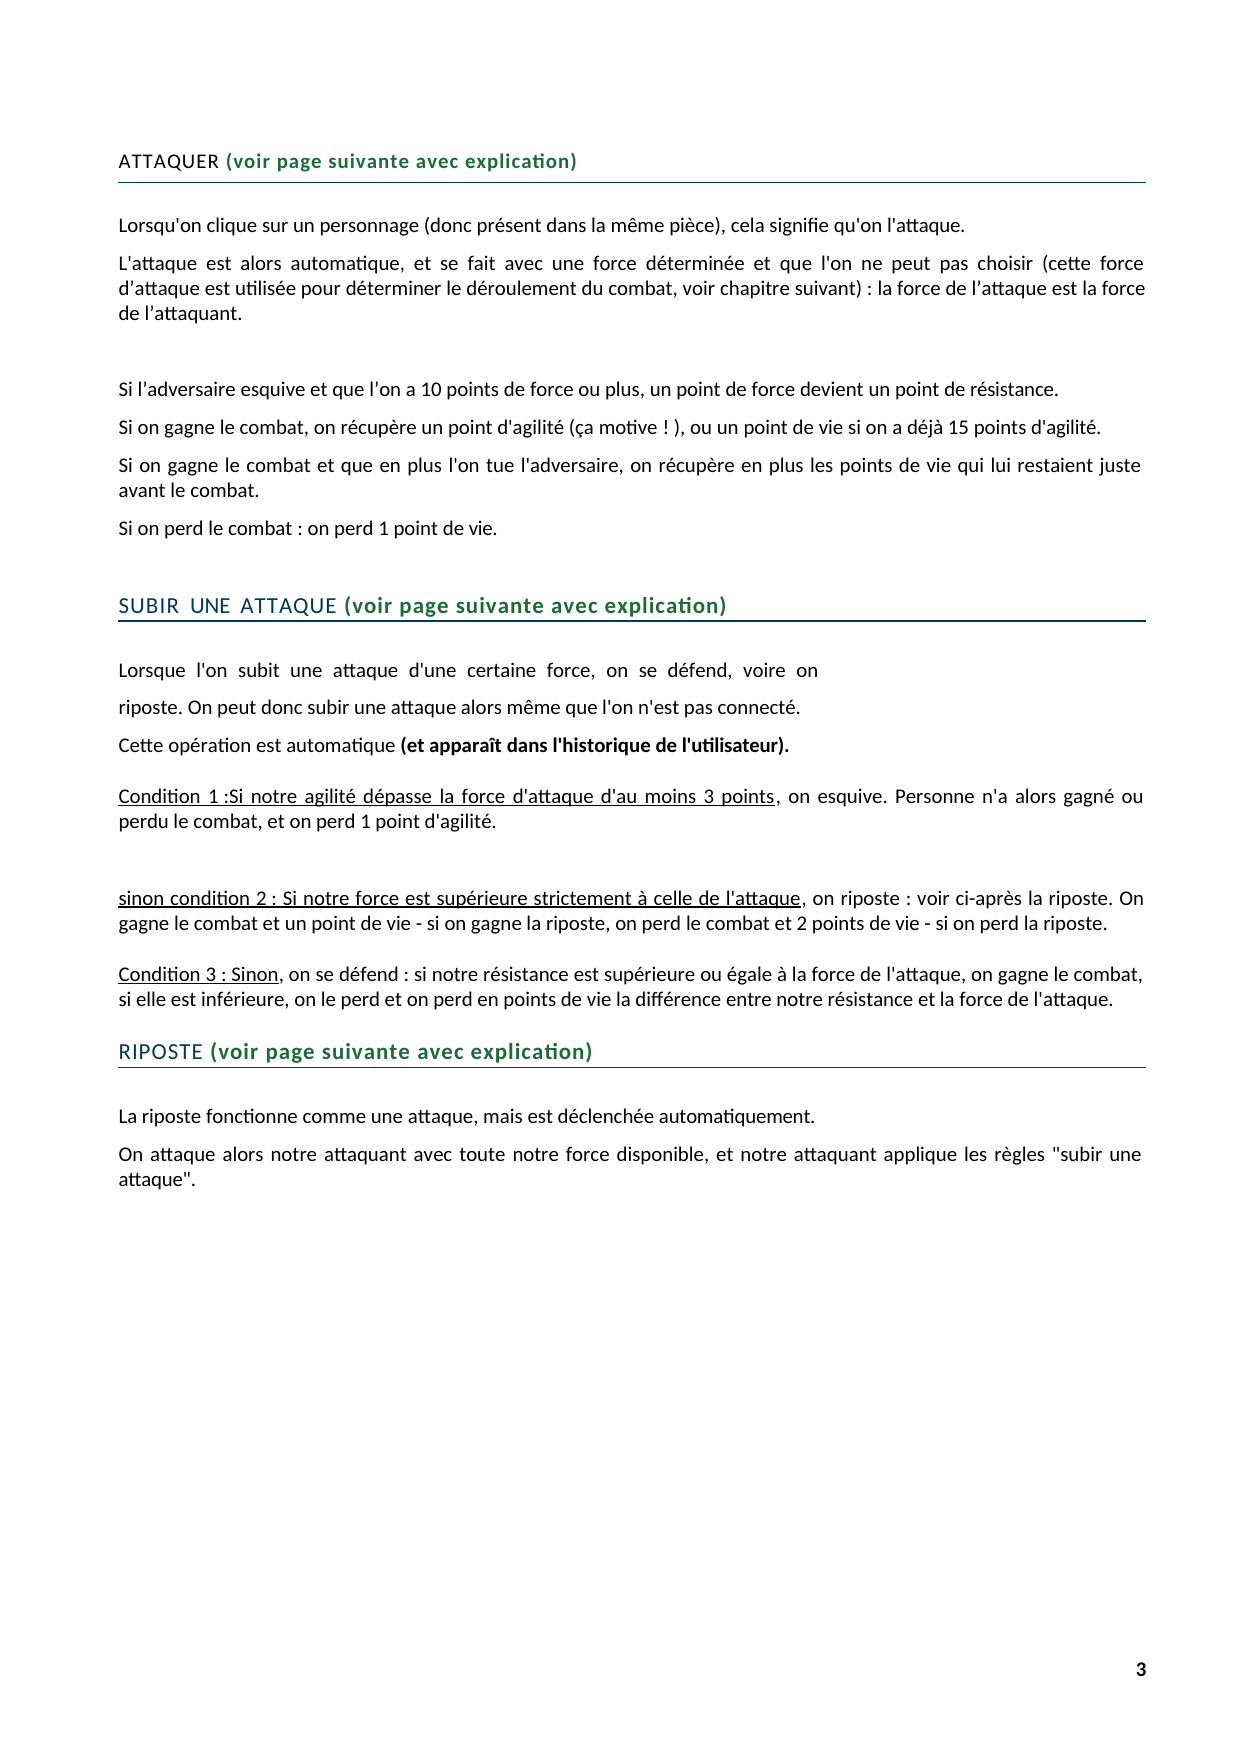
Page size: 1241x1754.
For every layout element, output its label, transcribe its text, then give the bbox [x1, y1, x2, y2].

text Si on perd le combat : on perd 1 point de vie. [118, 515, 1163, 541]
text Cette opération est automatique (et apparaît dans l'historique de l'utilisateur). [118, 732, 1163, 758]
text sinon condition 2 : Si notre force est supérieure strictement à celle de l'attaque, on riposte : voir ci-après la riposte. On gagne le combat et un point de vie - si on gagne la riposte, on perd le combat et 2 points de vie - si on perd la riposte. [118, 885, 1145, 936]
text Condition 1 :Si notre agilité dépasse la force d'attaque d'au moins 3 points, on esquive. Personne n'a alors gagné ou perdu le combat, et on perd 1 point d'agilité. [118, 783, 1144, 834]
text L'attaque est alors automatique, et se fait avec une force déterminée et que l'on ne peut pas choisir (cette force d’attaque est utilisée pour déterminer le déroulement du combat, voir chapitre suivant) : la force de l’attaque est la force de l’attaquant. [118, 250, 1146, 326]
text Si on gagne le combat et que en plus l'on tue l'adversaire, on récupère en plus les points de vie qui lui restaient juste avant le combat. [118, 452, 1143, 503]
text La riposte fonctionne comme une attaque, mais est déclenchée automatiquement. [118, 1103, 1163, 1129]
subtitle RIPOSTE (voir page suivante avec explication) [118, 1037, 1163, 1065]
subtitle SUBIR UNE ATTAQUE (voir page suivante avec explication) [118, 591, 1163, 619]
text Si l’adversaire esquive et que l’on a 10 points de force ou plus, un point de force devient un point de résistance. [118, 376, 1163, 402]
text ATTAQUER (voir page suivante avec explication) [118, 148, 1163, 174]
text On attaque alors notre attaquant avec toute notre force disponible, et notre attaquant applique les règles "subir une attaque". [118, 1141, 1143, 1192]
text Condition 3 : Sinon, on se défend : si notre résistance est supérieure ou égale à la force de l'attaque, on gagne le combat, si elle est inférieure, on le perd et on perd en points de vie la différence entre notre résistance et la force de l'attaque. [118, 961, 1144, 1012]
text Lorsque l'on subit une attaque d'une certaine force, on se défend, voire on riposte. On peut donc subir une attaque alors même que l'on n'est pas connecté. [118, 657, 818, 720]
text Si on gagne le combat, on récupère un point d'agilité (ça motive ! ), ou un point de vie si on a déjà 15 points d'agilité. [118, 414, 1163, 440]
text Lorsqu'on clique sur un personnage (donc présent dans la même pièce), cela signifie qu'on l'attaque. [118, 212, 1163, 237]
